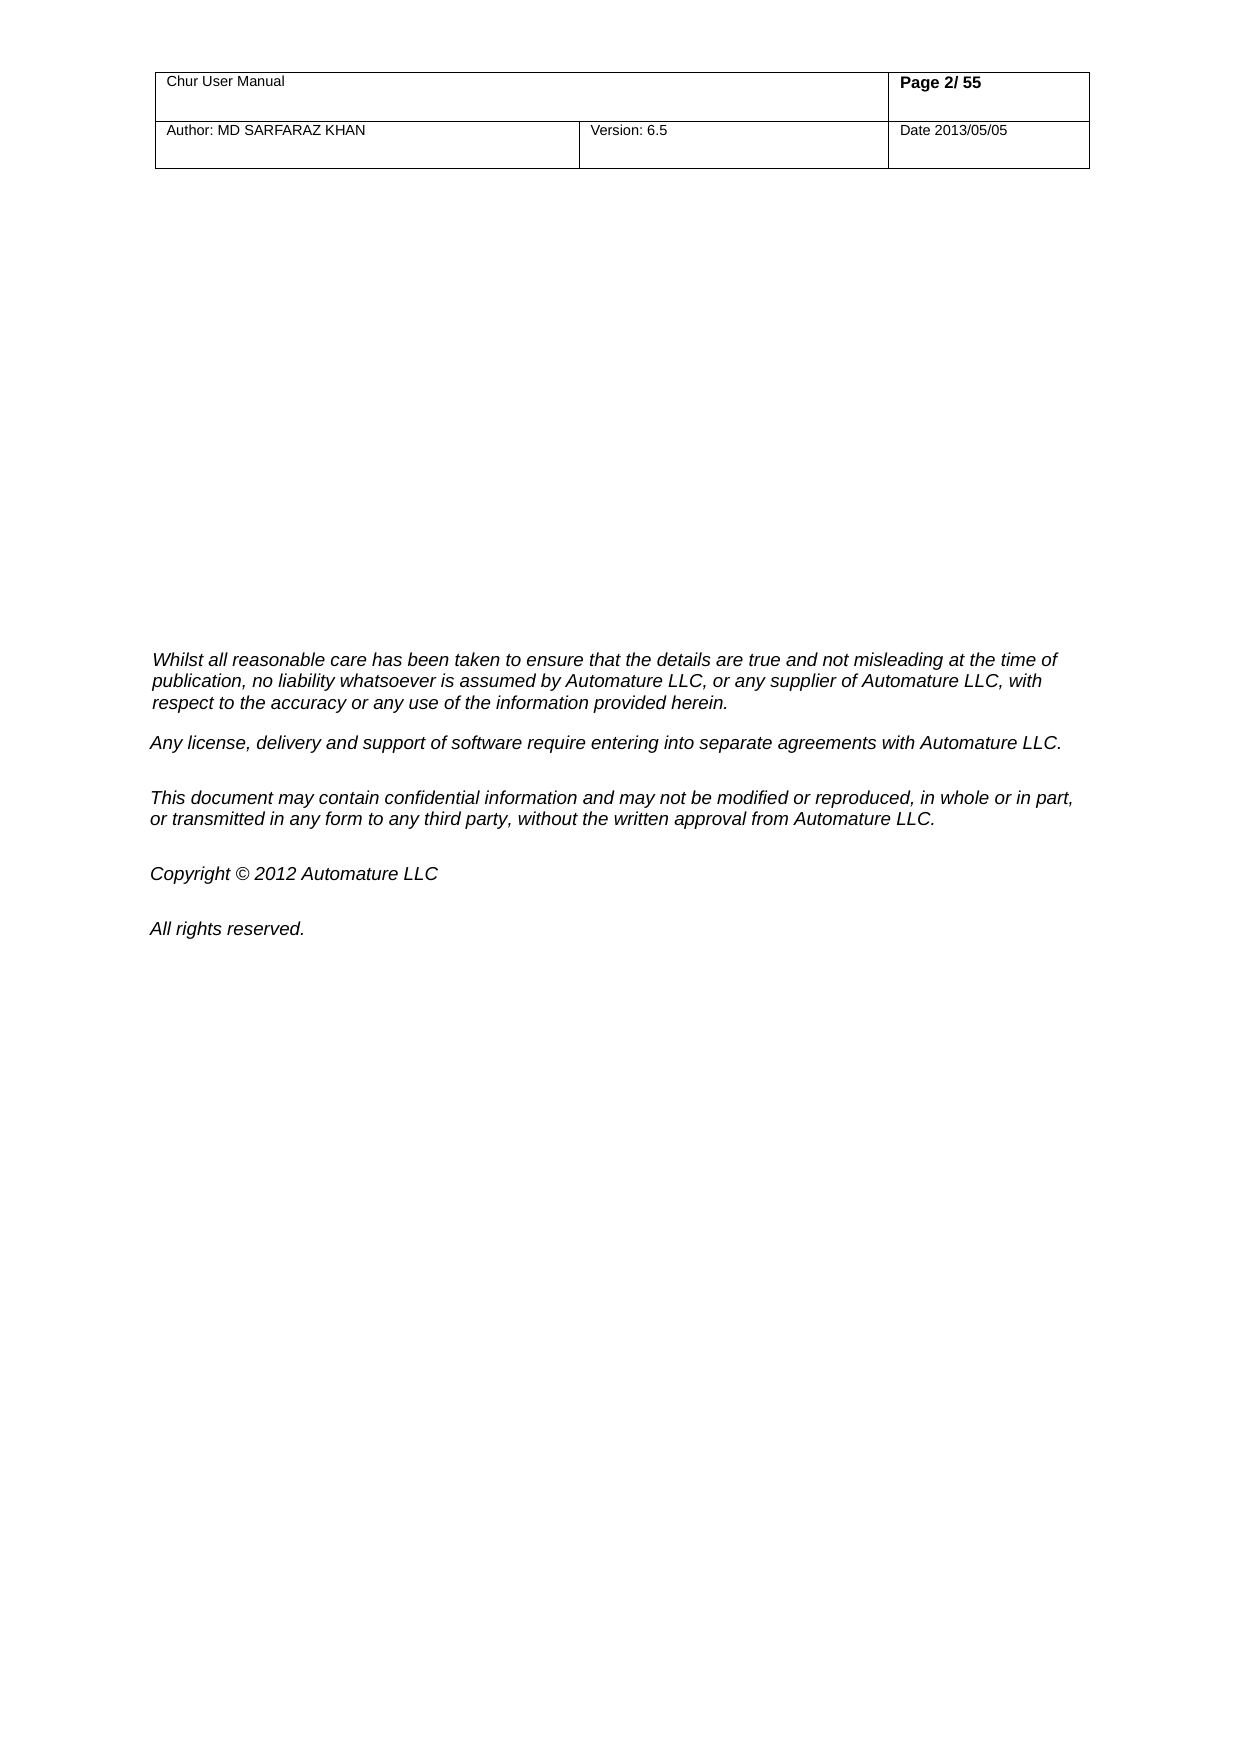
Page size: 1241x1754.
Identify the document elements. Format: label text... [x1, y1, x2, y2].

text Any license, delivery and support of software require entering into separate agreements with Automature LLC. [150, 732, 1083, 753]
text Copyright © 2012 Automature LLC [150, 863, 810, 884]
text This document may contain confidential information and may not be modified or reproduced, in whole or in part, or transmitted in any form to any third party, without the written approval from Automature LLC. [150, 787, 1096, 830]
text Whilst all reasonable care has been taken to ensure that the details are true and not misleading at the time of publication, no liability whatsoever is assumed by Automature LLC, or any supplier of Automature LLC, with respect to the accuracy or any use of the information provided herein. [152, 648, 1086, 713]
text All rights reserved. [150, 918, 810, 939]
